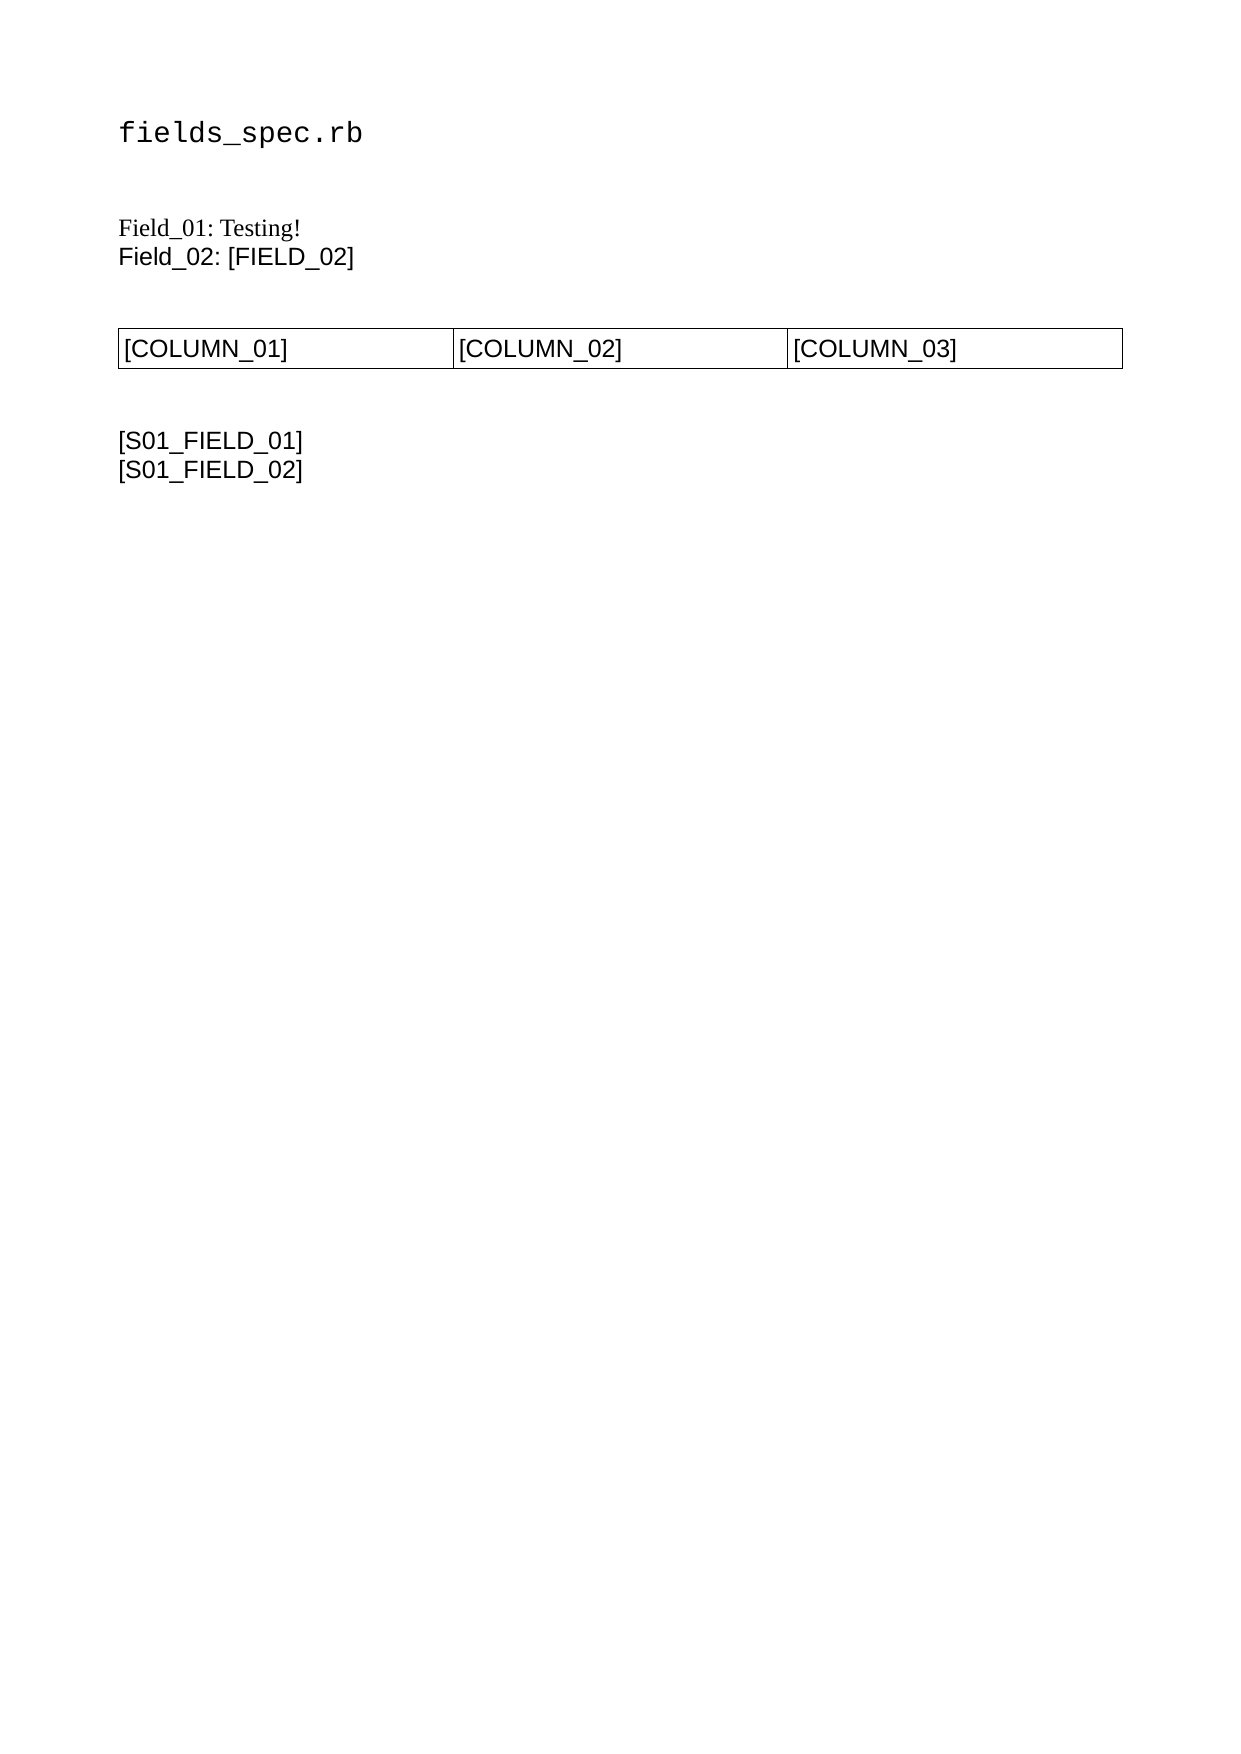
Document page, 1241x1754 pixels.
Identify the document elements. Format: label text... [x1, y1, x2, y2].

text [S01_FIELD_01] [118, 426, 1122, 454]
text Field_02: [FIELD_02] [118, 242, 1122, 270]
text [S01_FIELD_02] [118, 454, 1122, 483]
table_header [COLUMN_01] [119, 329, 453, 368]
text fields_spec.rb [118, 118, 1122, 151]
table_header [COLUMN_03] [788, 329, 1122, 368]
table_header [COLUMN_02] [454, 329, 787, 368]
text Field_01: Testing! [118, 213, 1122, 242]
